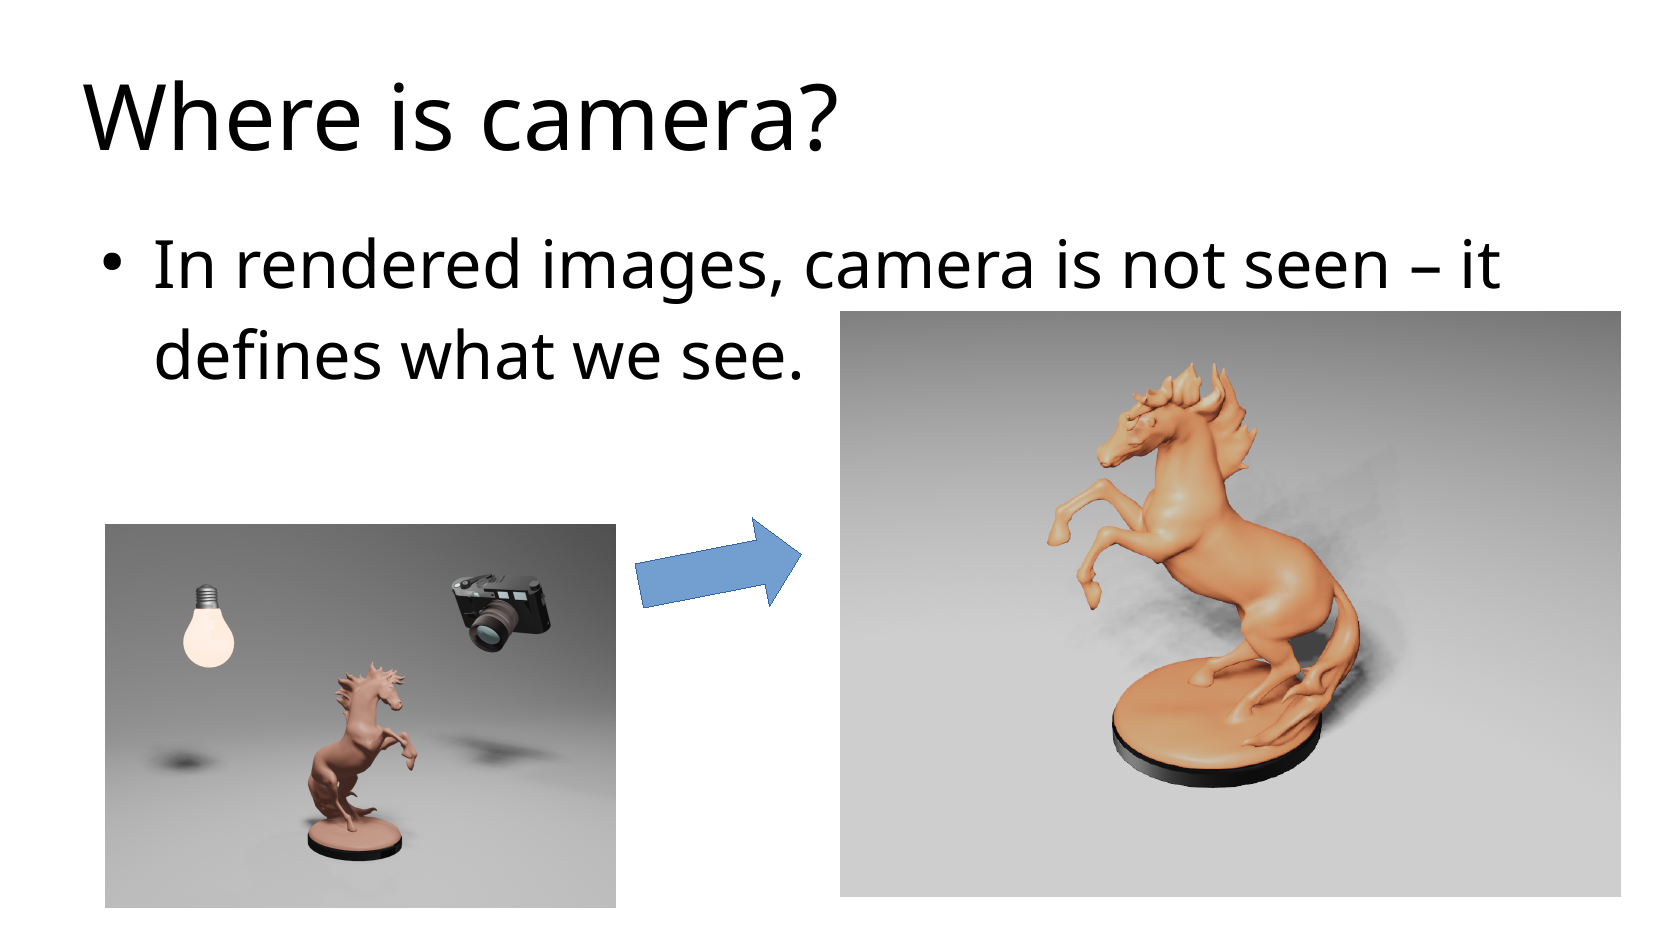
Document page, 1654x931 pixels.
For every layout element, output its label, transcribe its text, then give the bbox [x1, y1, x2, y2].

picture [840, 311, 1621, 897]
text_box [635, 517, 802, 608]
picture [105, 524, 616, 908]
title Where is camera? [82, 37, 1571, 193]
list In rendered images, camera is not seen – it defines what we see. [82, 217, 1571, 758]
